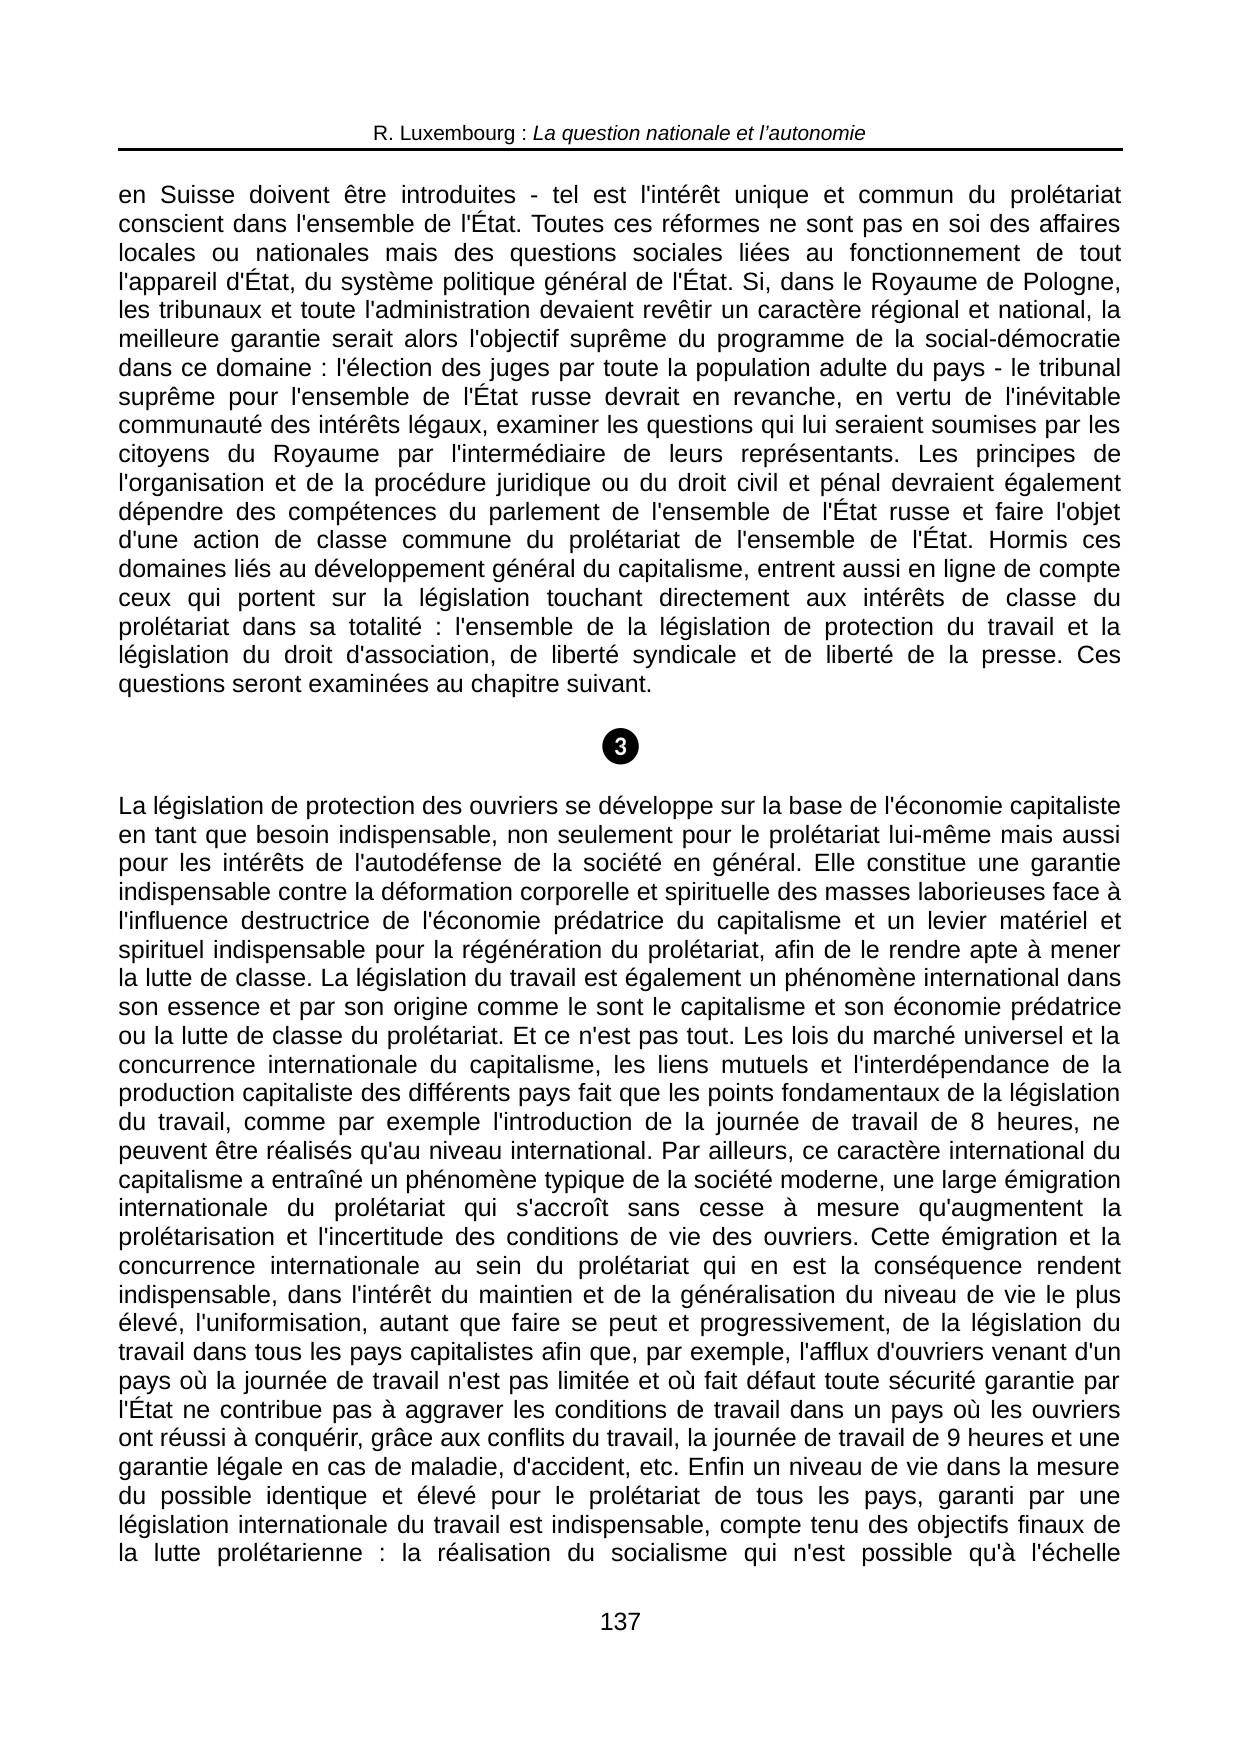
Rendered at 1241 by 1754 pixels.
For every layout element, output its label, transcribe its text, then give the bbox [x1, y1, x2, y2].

text La législation de protection des ouvriers se développe sur la base de l'économie capitaliste en tant que besoin indispensable, non seulement pour le prolétariat lui-même mais aussi pour les intérêts de l'autodéfense de la société en général. Elle constitue une garantie indispensable contre la déformation corporelle et spirituelle des masses laborieuses face à l'influence destructrice de l'économie prédatrice du capitalisme et un levier matériel et spirituel indispensable pour la régénération du prolétariat, afin de le rendre apte à mener la lutte de classe. La législation du travail est également un phénomène international dans son essence et par son origine comme le sont le capitalisme et son économie prédatrice ou la lutte de classe du prolétariat. Et ce n'est pas tout. Les lois du marché universel et la concurrence internationale du capitalisme, les liens mutuels et l'interdépendance de la production capitaliste des différents pays fait que les points fondamentaux de la législation du travail, comme par exemple l'introduction de la journée de travail de 8 heures, ne peuvent être réalisés qu'au niveau international. Par ailleurs, ce caractère international du capitalisme a entraîné un phénomène typique de la société moderne, une large émigration internationale du prolétariat qui s'accroît sans cesse à mesure qu'augmentent la prolétarisation et l'incertitude des conditions de vie des ouvriers. Cette émigration et la concurrence internationale au sein du prolétariat qui en est la conséquence rendent indispensable, dans l'intérêt du maintien et de la généralisation du niveau de vie le plus élevé, l'uniformisation, autant que faire se peut et progressivement, de la législation du travail dans tous les pays capitalistes afin que, par exemple, l'afflux d'ouvriers venant d'un pays où la journée de travail n'est pas limitée et où fait défaut toute sécurité garantie par l'État ne contribue pas à aggraver les conditions de travail dans un pays où les ouvriers ont réussi à conquérir, grâce aux conflits du travail, la journée de travail de 9 heures et une garantie légale en cas de maladie, d'accident, etc. Enfin un niveau de vie dans la mesure du possible identique et élevé pour le prolétariat de tous les pays, garanti par une législation internationale du travail est indispensable, compte tenu des objectifs finaux de la lutte prolétarienne : la réalisation du socialisme qui n'est possible qu'à l'échelle [118, 791, 1123, 1567]
text en Suisse doivent être introduites - tel est l'intérêt unique et commun du prolétariat conscient dans l'ensemble de l'État. Toutes ces réformes ne sont pas en soi des affaires locales ou nationales mais des questions sociales liées au fonctionnement de tout l'appareil d'État, du système politique général de l'État. Si, dans le Royaume de Pologne, les tribunaux et toute l'administration devaient revêtir un caractère régional et national, la meilleure garantie serait alors l'objectif suprême du programme de la social-démocratie dans ce domaine : l'élection des juges par toute la population adulte du pays - le tribunal suprême pour l'ensemble de l'État russe devrait en revanche, en vertu de l'inévitable communauté des intérêts légaux, examiner les questions qui lui seraient soumises par les citoyens du Royaume par l'intermédiaire de leurs représentants. Les principes de l'organisation et de la procédure juridique ou du droit civil et pénal devraient également dépendre des compétences du parlement de l'ensemble de l'État russe et faire l'objet d'une action de classe commune du prolétariat de l'ensemble de l'État. Hormis ces domaines liés au développement général du capitalisme, entrent aussi en ligne de compte ceux qui portent sur la législation touchant directement aux intérêts de classe du prolétariat dans sa totalité : l'ensemble de la législation de protection du travail et la législation du droit d'association, de liberté syndicale et de liberté de la presse. Ces questions seront examinées au chapitre suivant. [118, 181, 1123, 698]
text ❸ [118, 722, 1123, 767]
